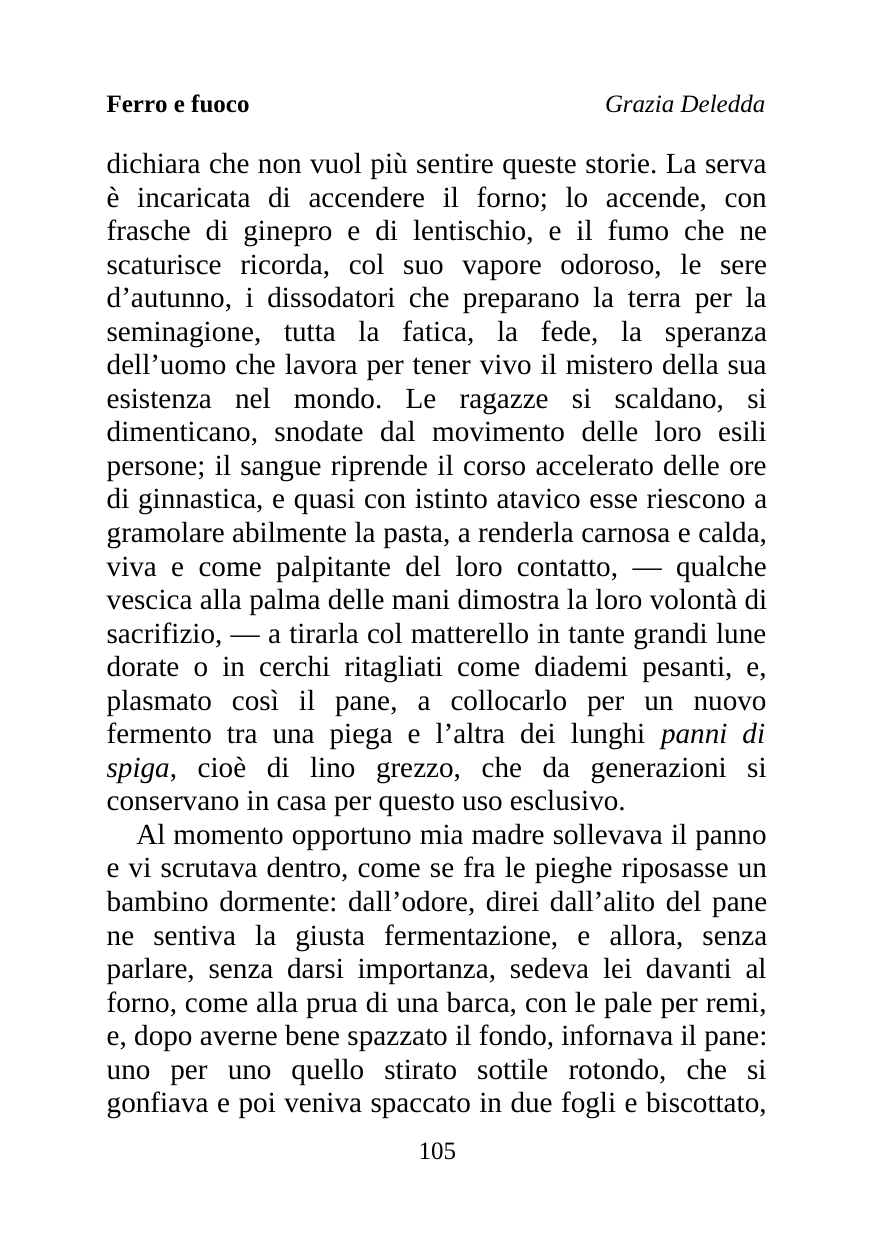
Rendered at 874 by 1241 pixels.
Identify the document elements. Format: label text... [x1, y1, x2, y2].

text dichiara che non vuol più sentire queste storie. La serva è incaricata di accendere il forno; lo accende, con frasche di ginepro e di lentischio, e il fumo che ne scaturisce ricorda, col suo vapore odoroso, le sere d’autunno, i dissodatori che preparano la terra per la seminagione, tutta la fatica, la fede, la speranza dell’uomo che lavora per tener vivo il mistero della sua esistenza nel mondo. Le ragazze si scaldano, si dimenticano, snodate dal movimento delle loro esili persone; il sangue riprende il corso accelerato delle ore di ginnastica, e quasi con istinto atavico esse riescono a gramolare abilmente la pasta, a renderla carnosa e calda, viva e come palpitante del loro contatto, — qualche vescica alla palma delle mani dimostra la loro volontà di sacrifizio, — a tirarla col matterello in tante grandi lune dorate o in cerchi ritagliati come diademi pesanti, e, plasmato così il pane, a collocarlo per un nuovo fermento tra una piega e l’altra dei lunghi panni di spiga, cioè di lino grezzo, che da generazioni si conservano in casa per questo uso esclusivo. [106, 146, 768, 817]
text Al momento opportuno mia madre sollevava il panno e vi scrutava dentro, come se fra le pieghe riposasse un bambino dormente: dall’odore, direi dall’alito del pane ne sentiva la giusta fermentazione, e allora, senza parlare, senza darsi importanza, sedeva lei davanti al forno, come alla prua di una barca, con le pale per remi, e, dopo averne bene spazzato il fondo, infornava il pane: uno per uno quello stirato sottile rotondo, che si gonfiava e poi veniva spaccato in due fogli e biscottato, [106, 817, 768, 1119]
